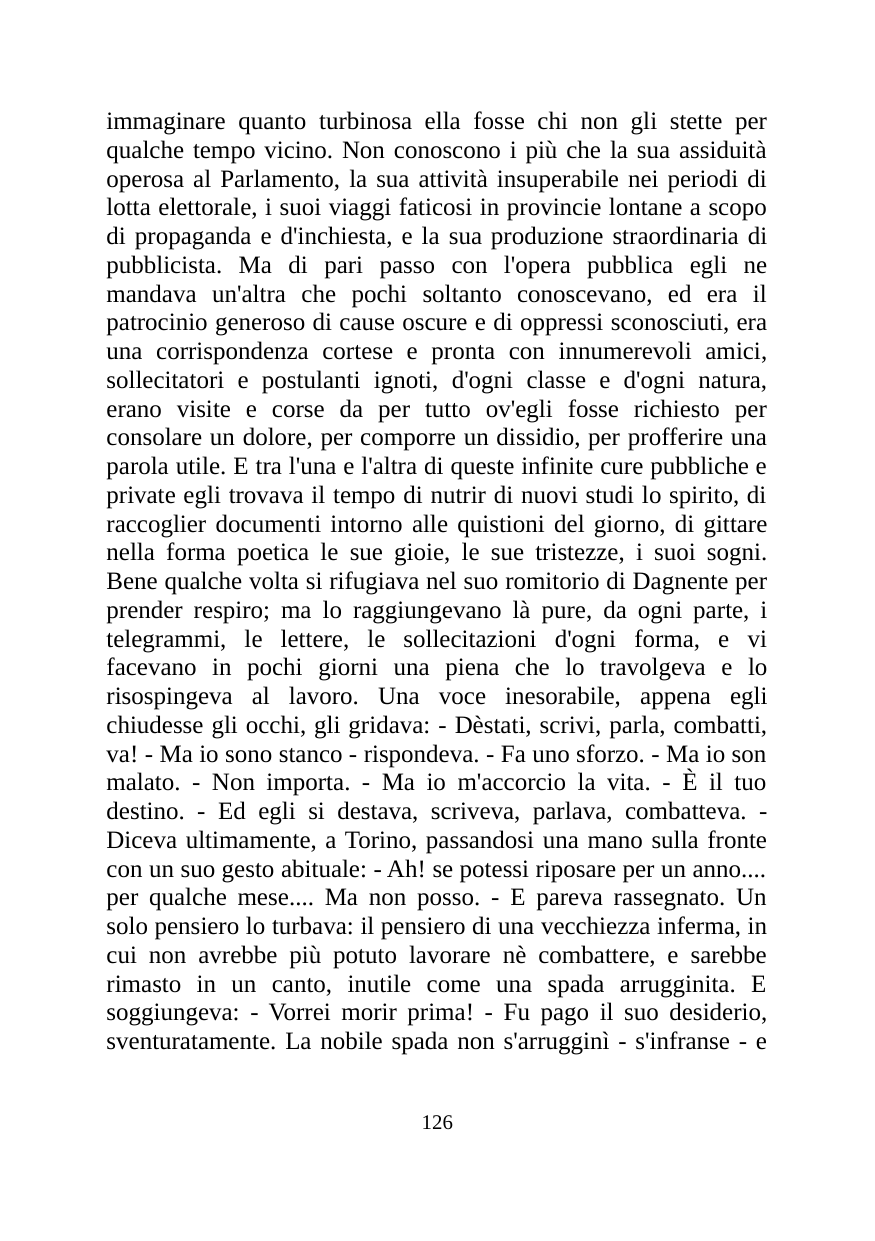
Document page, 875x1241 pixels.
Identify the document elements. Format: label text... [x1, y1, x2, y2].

text immaginare quanto turbinosa ella fosse chi non gli stette per qualche tempo vicino. Non conoscono i più che la sua assiduità operosa al Parlamento, la sua attività insuperabile nei periodi di lotta elettorale, i suoi viaggi faticosi in provincie lontane a scopo di propaganda e d'inchiesta, e la sua produzione straordinaria di pubblicista. Ma di pari passo con l'opera pubblica egli ne mandava un'altra che pochi soltanto conoscevano, ed era il patrocinio generoso di cause oscure e di oppressi sconosciuti, era una corrispondenza cortese e pronta con innumerevoli amici, sollecitatori e postulanti ignoti, d'ogni classe e d'ogni natura, erano visite e corse da per tutto ov'egli fosse richiesto per consolare un dolore, per comporre un dissidio, per profferire una parola utile. E tra l'una e l'altra di queste infinite cure pubbliche e private egli trovava il tempo di nutrir di nuovi studi lo spirito, di raccoglier documenti intorno alle quistioni del giorno, di gittare nella forma poetica le sue gioie, le sue tristezze, i suoi sogni. Bene qualche volta si rifugiava nel suo romitorio di Dagnente per prender respiro; ma lo raggiungevano là pure, da ogni parte, i telegrammi, le lettere, le sollecitazioni d'ogni forma, e vi facevano in pochi giorni una piena che lo travolgeva e lo risospingeva al lavoro. Una voce inesorabile, appena egli chiudesse gli occhi, gli gridava: - Dèstati, scrivi, parla, combatti, va! - Ma io sono stanco - rispondeva. - Fa uno sforzo. - Ma io son malato. - Non importa. - Ma io m'accorcio la vita. - È il tuo destino. - Ed egli si destava, scriveva, parlava, combatteva. - Diceva ultimamente, a Torino, passandosi una mano sulla fronte con un suo gesto abituale: - Ah! se potessi riposare per un anno.... per qualche mese.... Ma non posso. - E pareva rassegnato. Un solo pensiero lo turbava: il pensiero di una vecchiezza inferma, in cui non avrebbe più potuto lavorare nè combattere, e sarebbe rimasto in un canto, inutile come una spada arrugginita. E soggiungeva: - Vorrei morir prima! - Fu pago il suo desiderio, sventuratamente. La nobile spada non s'arrugginì - s'infranse - e [106, 106, 768, 1055]
